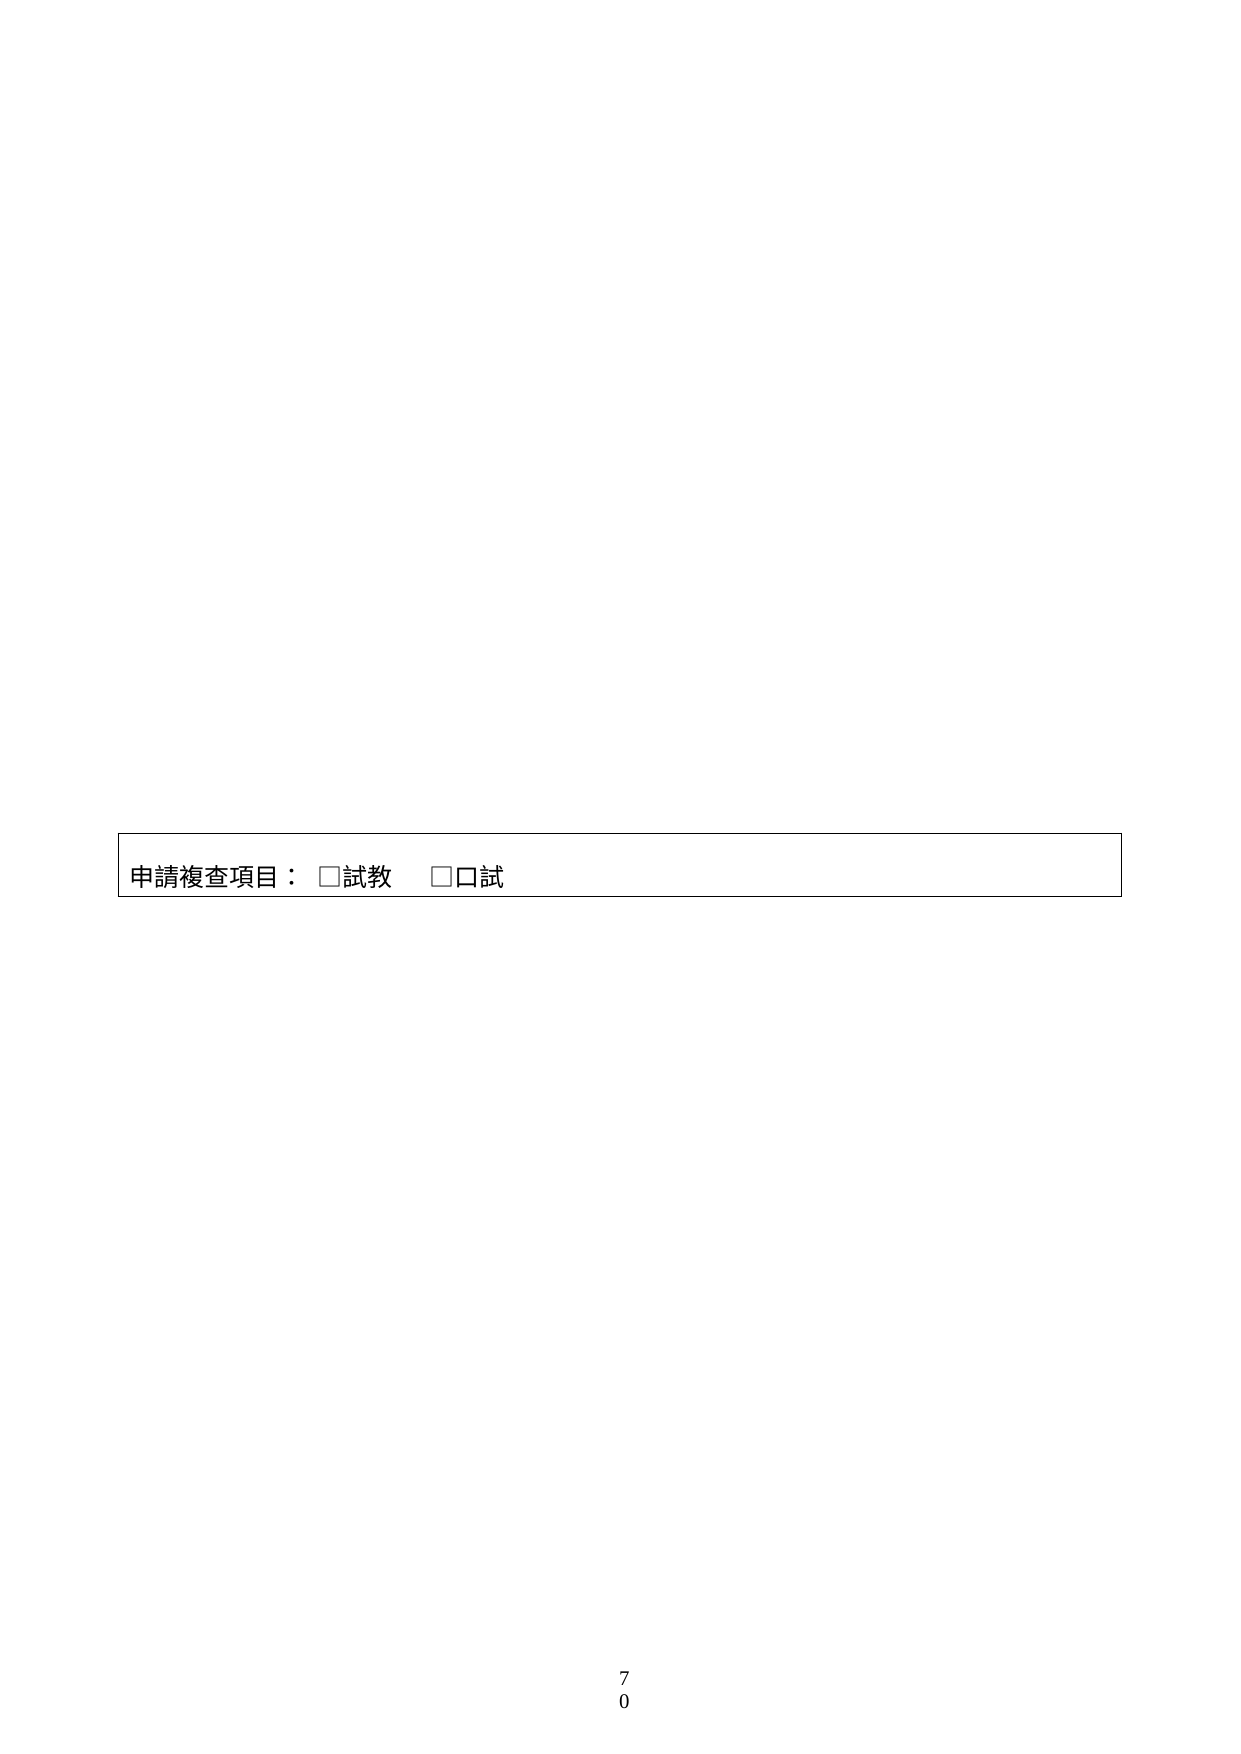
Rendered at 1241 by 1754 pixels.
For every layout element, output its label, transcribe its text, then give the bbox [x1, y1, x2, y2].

table_cell 申請複查項目： □試教 □口試 [119, 834, 1121, 896]
